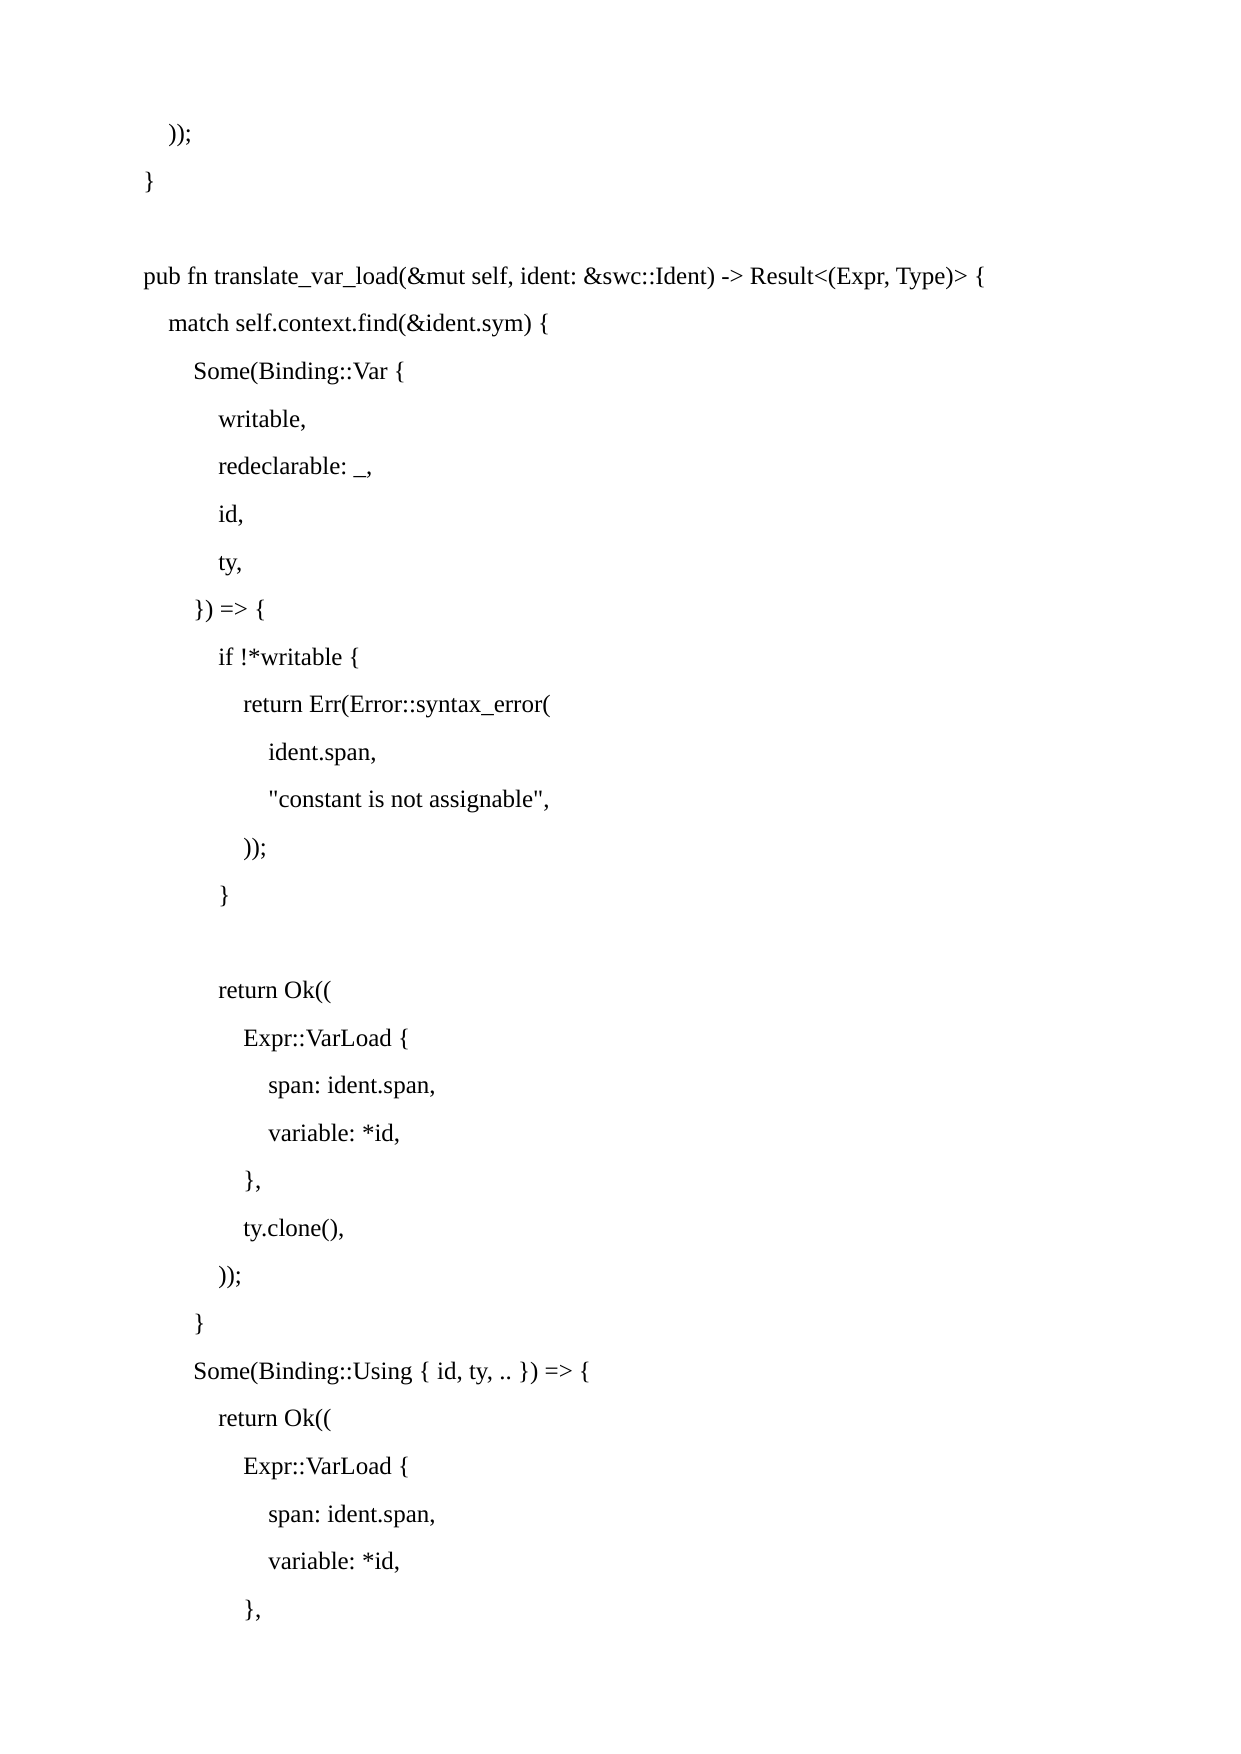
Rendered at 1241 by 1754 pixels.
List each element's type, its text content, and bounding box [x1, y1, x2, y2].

text } [118, 166, 1122, 194]
text )); [118, 832, 1122, 861]
text return Ok(( [118, 1403, 1122, 1432]
text )); [118, 1261, 1122, 1289]
text Expr::VarLoad { [118, 1023, 1122, 1051]
text match self.context.find(&ident.sym) { [118, 308, 1122, 337]
text writable, [118, 404, 1122, 432]
text redeclarable: _, [118, 451, 1122, 480]
text } [118, 1308, 1122, 1337]
text Some(Binding::Using { id, ty, .. }) => { [118, 1356, 1122, 1384]
text span: ident.span, [118, 1499, 1122, 1527]
text Some(Binding::Var { [118, 356, 1122, 385]
text Expr::VarLoad { [118, 1451, 1122, 1480]
text pub fn translate_var_load(&mut self, ident: &swc::Ident) -> Result<(Expr, Type)> { [118, 261, 1122, 290]
text ty.clone(), [118, 1213, 1122, 1242]
text }, [118, 1165, 1122, 1194]
text }) => { [118, 594, 1122, 623]
text id, [118, 499, 1122, 528]
text if !*writable { [118, 642, 1122, 671]
text variable: *id, [118, 1546, 1122, 1575]
text )); [118, 118, 1122, 147]
text span: ident.span, [118, 1070, 1122, 1099]
text ty, [118, 547, 1122, 575]
text }, [118, 1594, 1122, 1623]
text variable: *id, [118, 1118, 1122, 1147]
text "constant is not assignable", [118, 784, 1122, 813]
text } [118, 880, 1122, 908]
text ident.span, [118, 737, 1122, 766]
text return Err(Error::syntax_error( [118, 689, 1122, 718]
text return Ok(( [118, 975, 1122, 1004]
